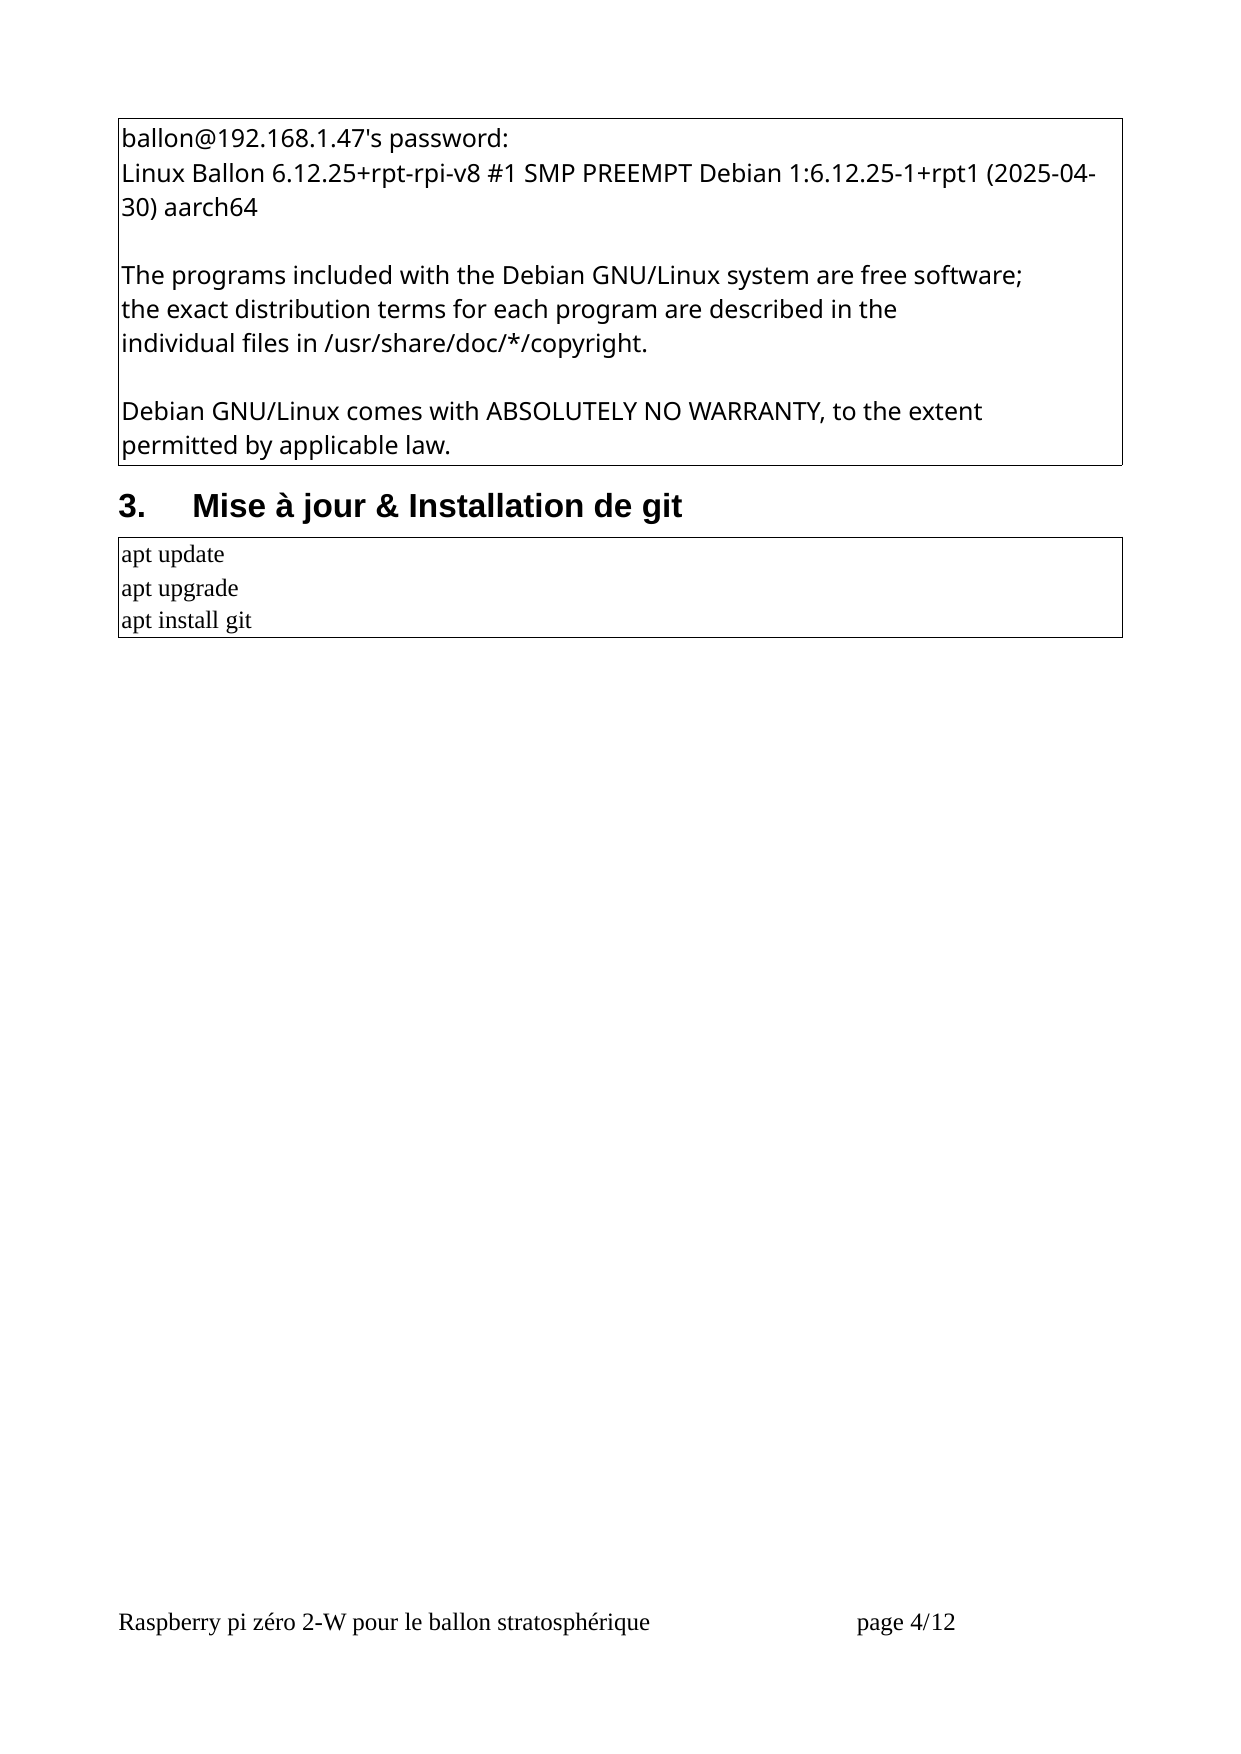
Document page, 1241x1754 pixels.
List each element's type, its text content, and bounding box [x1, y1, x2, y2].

text apt update apt upgrade apt install git [119, 538, 1122, 637]
text The programs included with the Debian GNU/Linux system are free software; [119, 254, 1122, 288]
text permitted by applicable law. [119, 425, 1122, 465]
subtitle Mise à jour & Installation de git [118, 486, 1122, 524]
text Debian GNU/Linux comes with ABSOLUTELY NO WARRANTY, to the extent [119, 391, 1122, 425]
text Linux Ballon 6.12.25+rpt-rpi-v8 #1 SMP PREEMPT Debian 1:6.12.25-1+rpt1 (2025-04-30) aarch64 [119, 152, 1122, 223]
text the exact distribution terms for each program are described in the [119, 288, 1122, 322]
text individual files in /usr/share/doc/*/copyright. [119, 322, 1122, 359]
text ballon@192.168.1.47's password: [119, 119, 1122, 152]
